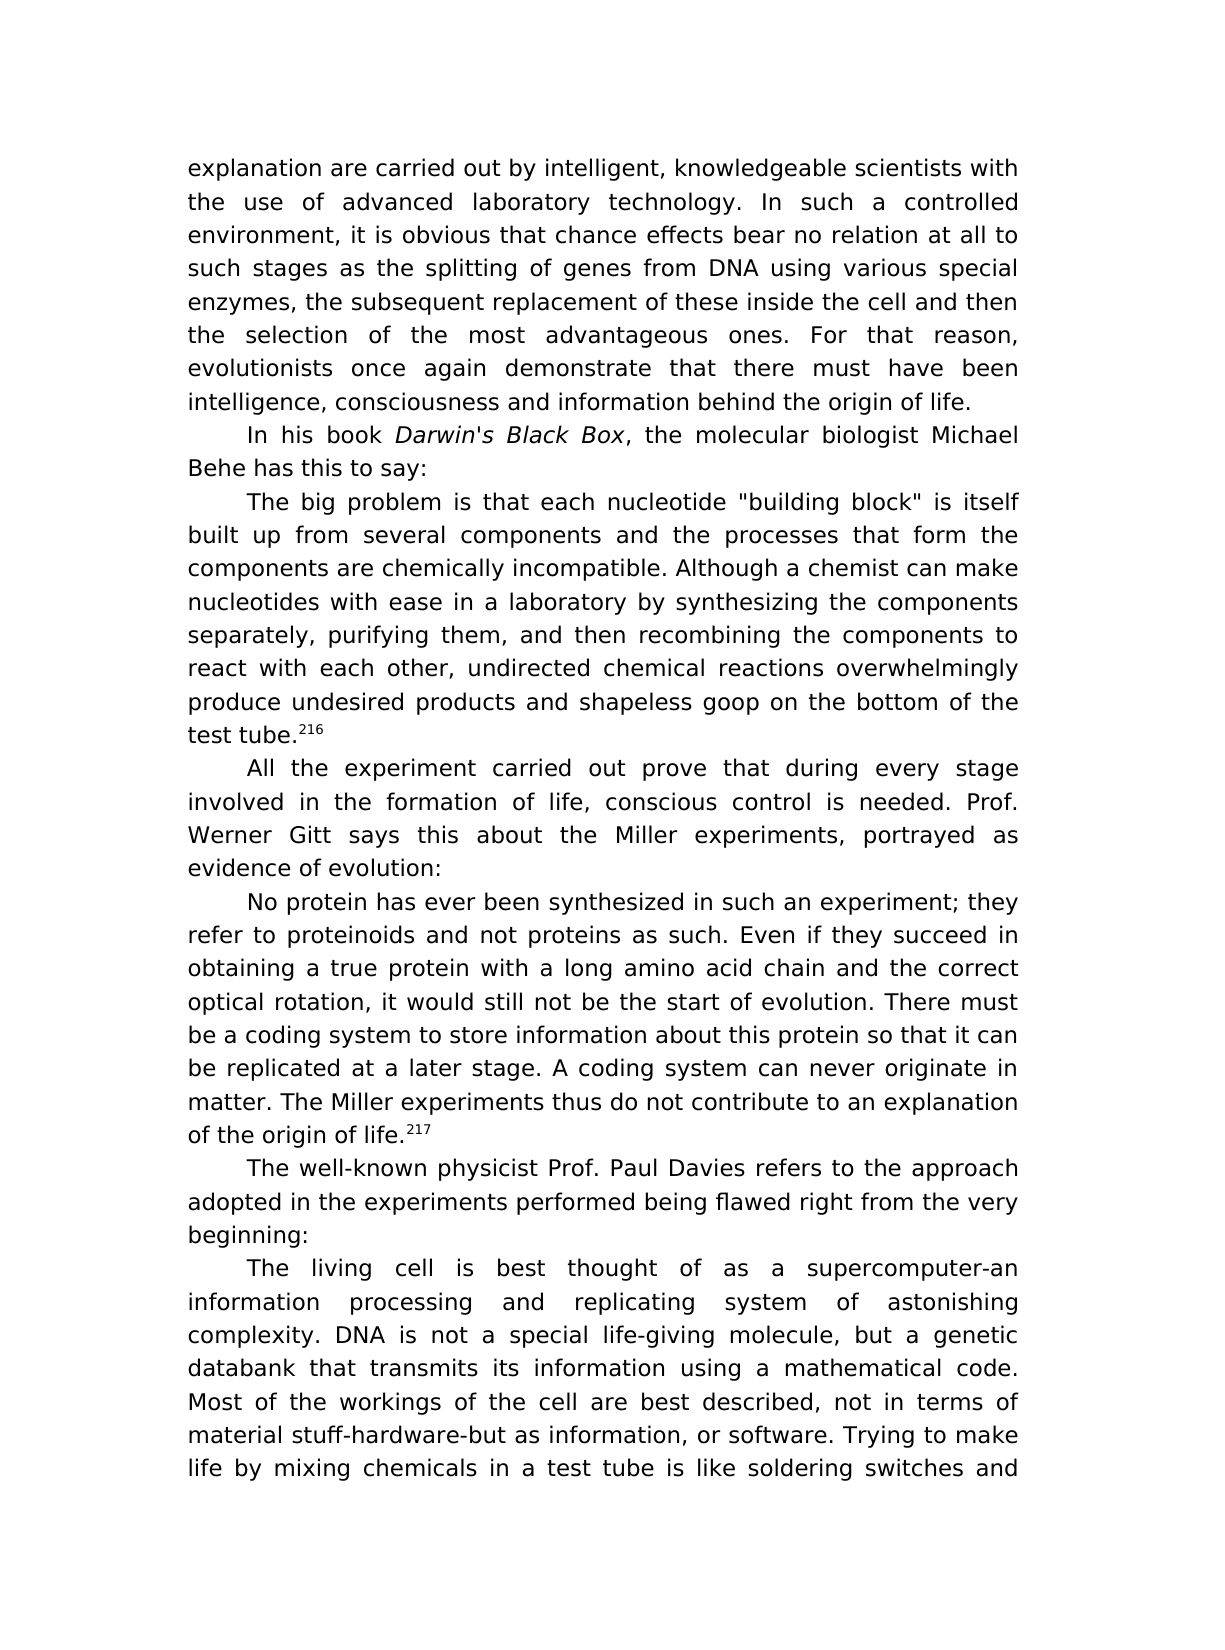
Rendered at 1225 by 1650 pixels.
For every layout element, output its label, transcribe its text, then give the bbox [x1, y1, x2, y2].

text The big problem is that each nucleotide "building block" is itself built up from several components and the processes that form the components are chemically incompatible. Although a chemist can make nucleotides with ease in a laboratory by synthesizing the components separately, purifying them, and then recombining the components to react with each other, undirected chemical reactions overwhelmingly produce undesired products and shapeless goop on the bottom of the test tube.216 [187, 483, 1020, 750]
text The well-known physicist Prof. Paul Davies refers to the approach adopted in the experiments performed being flawed right from the very beginning: [187, 1150, 1020, 1250]
text All the experiment carried out prove that during every stage involved in the formation of life, conscious control is needed. Prof. Werner Gitt says this about the Miller experiments, portrayed as evidence of evolution: [187, 750, 1020, 883]
text No protein has ever been synthesized in such an experiment; they refer to proteinoids and not proteins as such. Even if they succeed in obtaining a true protein with a long amino acid chain and the correct optical rotation, it would still not be the start of evolution. There must be a coding system to store information about this protein so that it can be replicated at a later stage. A coding system can never originate in matter. The Miller experiments thus do not contribute to an explanation of the origin of life.217 [187, 883, 1020, 1150]
text In his book Darwin's Black Box, the molecular biologist Michael Behe has this to say: [187, 417, 1020, 483]
text explanation are carried out by intelligent, knowledgeable scientists with the use of advanced laboratory technology. In such a controlled environment, it is obvious that chance effects bear no relation at all to such stages as the splitting of genes from DNA using various special enzymes, the subsequent replacement of these inside the cell and then the selection of the most advantageous ones. For that reason, evolutionists once again demonstrate that there must have been intelligence, consciousness and information behind the origin of life. [187, 150, 1020, 417]
text The living cell is best thought of as a supercomputer-an information processing and replicating system of astonishing complexity. DNA is not a special life-giving molecule, but a genetic databank that transmits its information using a mathematical code. Most of the workings of the cell are best described, not in terms of material stuff-hardware-but as information, or software. Trying to make life by mixing chemicals in a test tube is like soldering switches and [187, 1250, 1020, 1483]
